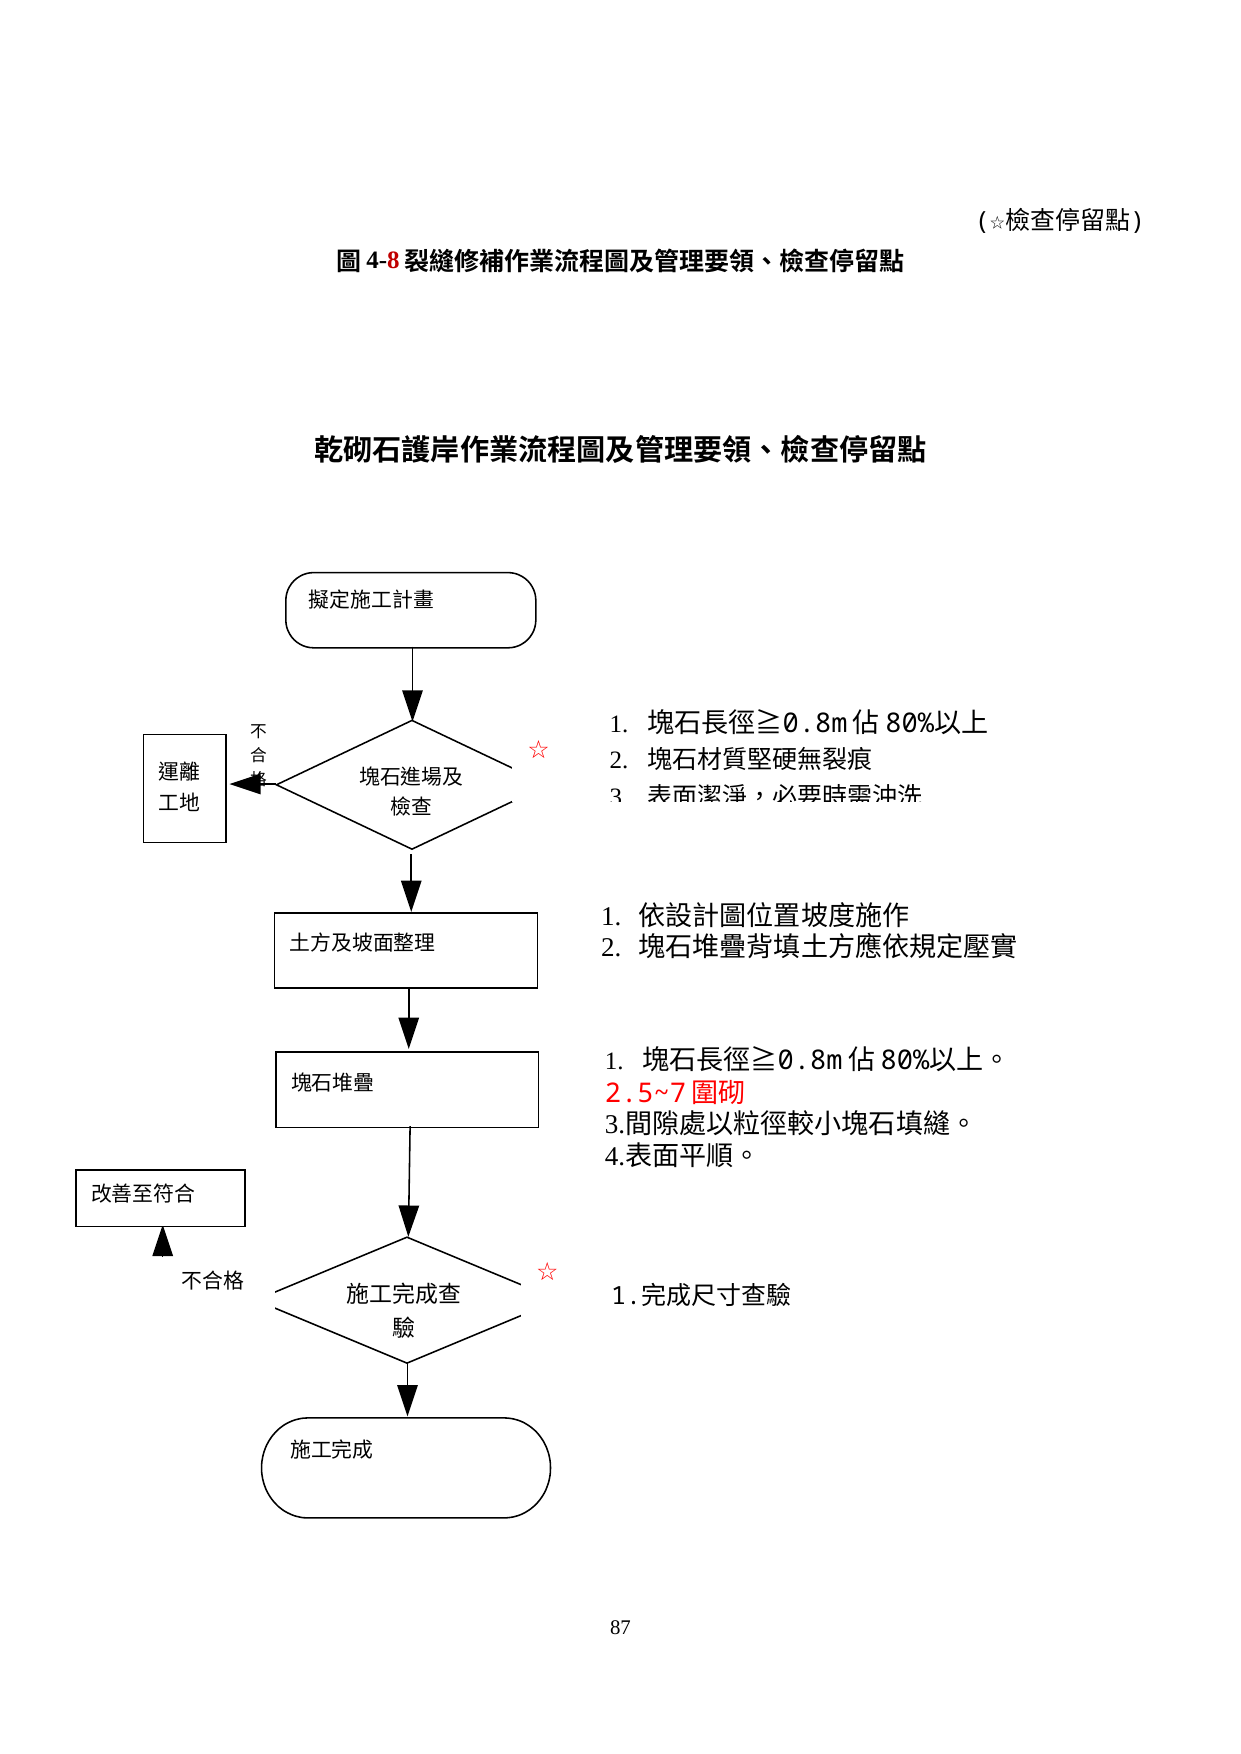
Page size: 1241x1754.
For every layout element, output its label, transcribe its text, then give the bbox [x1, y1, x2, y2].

list 表面潔淨，必要時需沖洗 [609, 776, 1104, 802]
list 依設計圖位置坡度施作 [601, 900, 1096, 931]
text 乾砌石護岸作業流程圖及管理要領、檢查停留點 [71, 406, 1169, 468]
text ☆ [527, 735, 572, 764]
list 塊石長徑≧0.8m佔80%以上 [609, 701, 1104, 740]
text (☆檢查停留點) [974, 201, 1159, 237]
list 塊石材質堅硬無裂痕 [609, 740, 1104, 776]
text 2.5~7圍砌 [604, 1077, 1099, 1109]
list 塊石長徑≧0.8m佔80%以上。 [604, 1038, 1099, 1077]
text 圖4-8裂縫修補作業流程圖及管理要領、檢查停留點 [71, 193, 1174, 281]
text 不合格 [165, 1264, 260, 1294]
text 1.完成尺寸查驗 [611, 1276, 1043, 1312]
text ☆ [536, 1257, 581, 1286]
text 4.表面平順。 [604, 1140, 1099, 1171]
text 3.間隙處以粒徑較小塊石填縫。 [604, 1109, 1099, 1140]
list 塊石堆疊背填土方應依規定壓實 [601, 931, 1096, 962]
